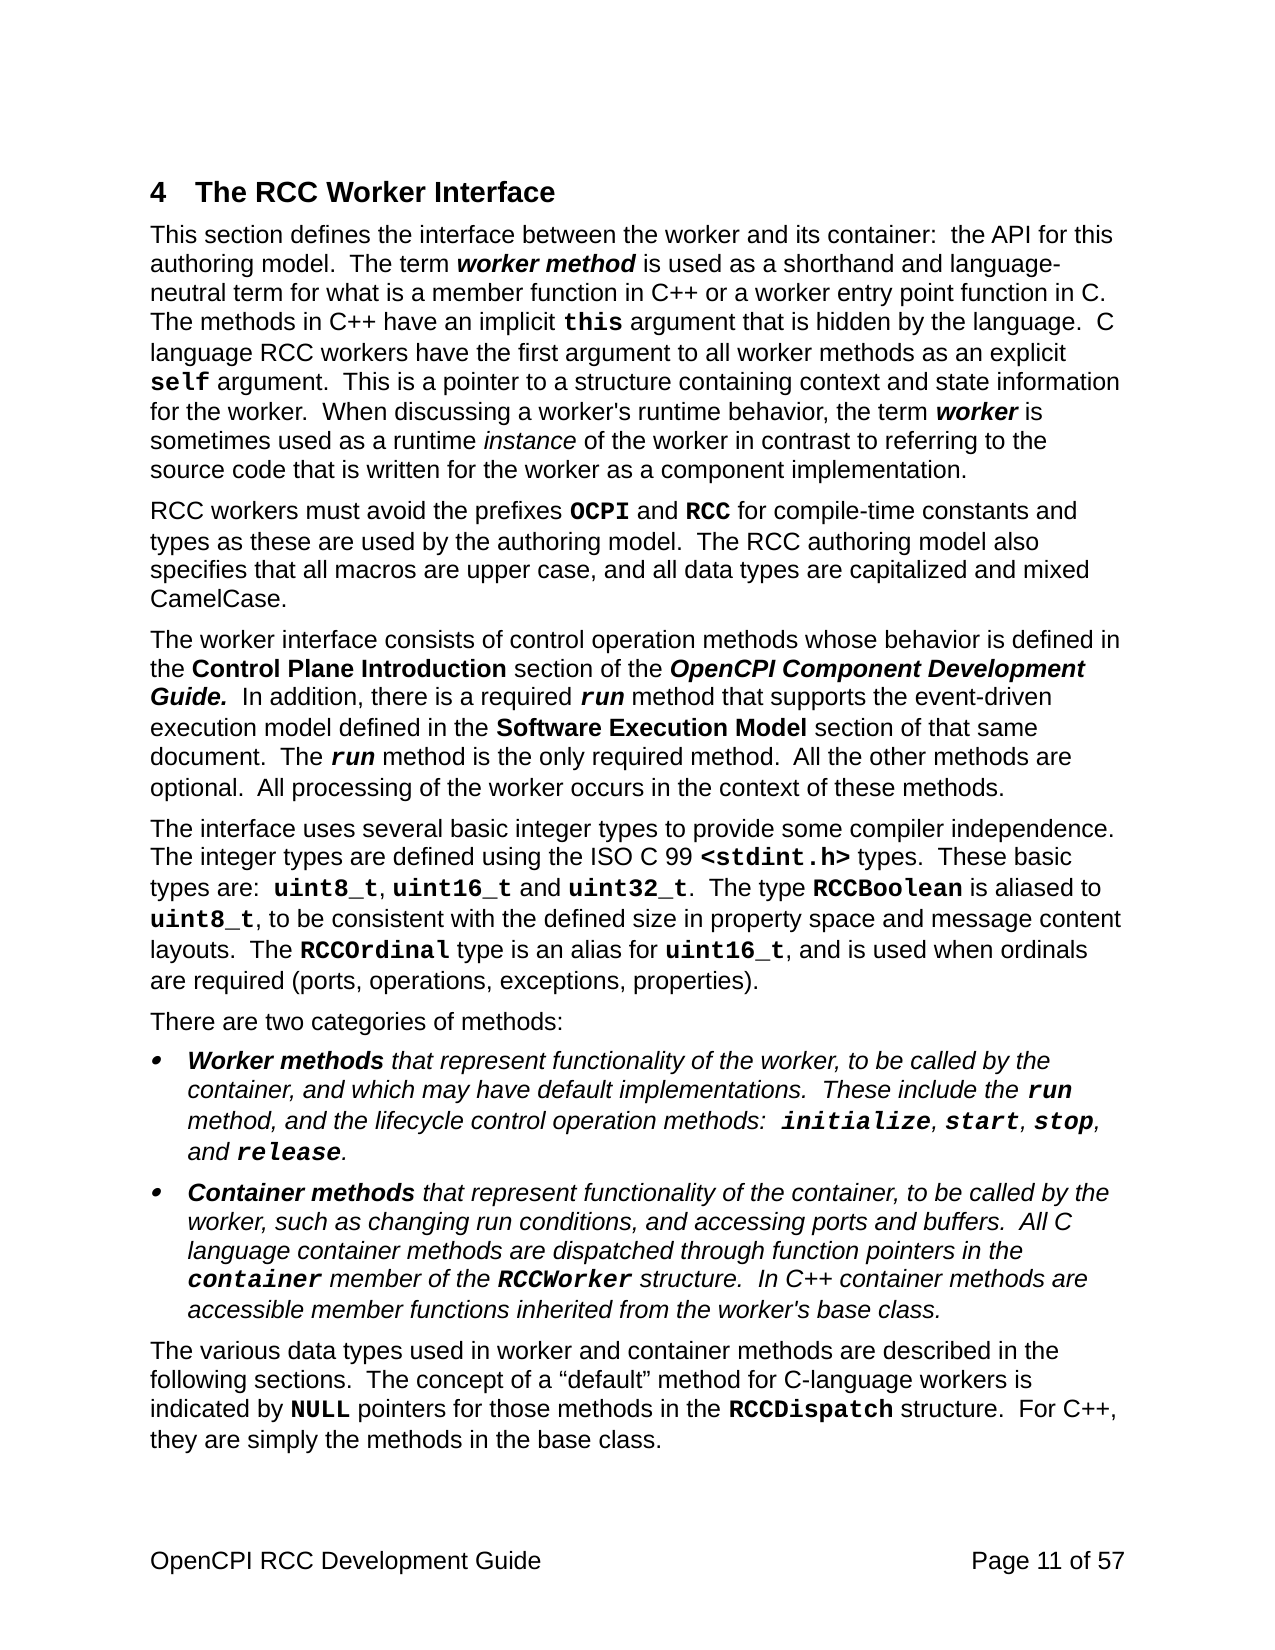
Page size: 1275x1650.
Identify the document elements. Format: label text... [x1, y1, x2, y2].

text The various data types used in worker and container methods are described in the following sections. The concept of a “default” method for C-language workers is indicated by NULL pointers for those methods in the RCCDispatch structure. For C++, they are simply the methods in the base class. [150, 1336, 1125, 1453]
subtitle The RCC Worker Interface [150, 175, 1125, 208]
list Worker methods that represent functionality of the worker, to be called by the container, and which may have default implementations. These include the run method, and the lifecycle control operation methods: initialize, start, stop, and release. [150, 1046, 1125, 1168]
list Container methods that represent functionality of the container, to be called by the worker, such as changing run conditions, and accessing ports and buffers. All C language container methods are dispatched through function pointers in the container member of the RCCWorker structure. In C++ container methods are accessible member functions inherited from the worker's base class. [150, 1178, 1125, 1324]
text There are two categories of methods: [150, 1007, 1125, 1036]
text The interface uses several basic integer types to provide some compiler independence. The integer types are defined using the ISO C 99 <stdint.h> types. These basic types are: uint8_t, uint16_t and uint32_t. The type RCCBoolean is aliased to uint8_t, to be consistent with the defined size in property space and message content layouts. The RCCOrdinal type is an alias for uint16_t, and is used when ordinals are required (ports, operations, exceptions, properties). [150, 814, 1125, 995]
text RCC workers must avoid the prefixes OCPI and RCC for compile-time constants and types as these are used by the authoring model. The RCC authoring model also specifies that all macros are upper case, and all data types are capitalized and mixed CamelCase. [150, 496, 1125, 613]
text The worker interface consists of control operation methods whose behavior is defined in the Control Plane Introduction section of the OpenCPI Component Development Guide. In addition, there is a required run method that supports the event-driven execution model defined in the Software Execution Model section of that same document. The run method is the only required method. All the other methods are optional. All processing of the worker occurs in the context of these methods. [150, 625, 1125, 802]
text This section defines the interface between the worker and its container: the API for this authoring model. The term worker method is used as a shorthand and language-neutral term for what is a member function in C++ or a worker entry point function in C. The methods in C++ have an implicit this argument that is hidden by the language. C language RCC workers have the first argument to all worker methods as an explicit self argument. This is a pointer to a structure containing context and state information for the worker. When discussing a worker's runtime behavior, the term worker is sometimes used as a runtime instance of the worker in contrast to referring to the source code that is written for the worker as a component implementation. [150, 221, 1125, 484]
